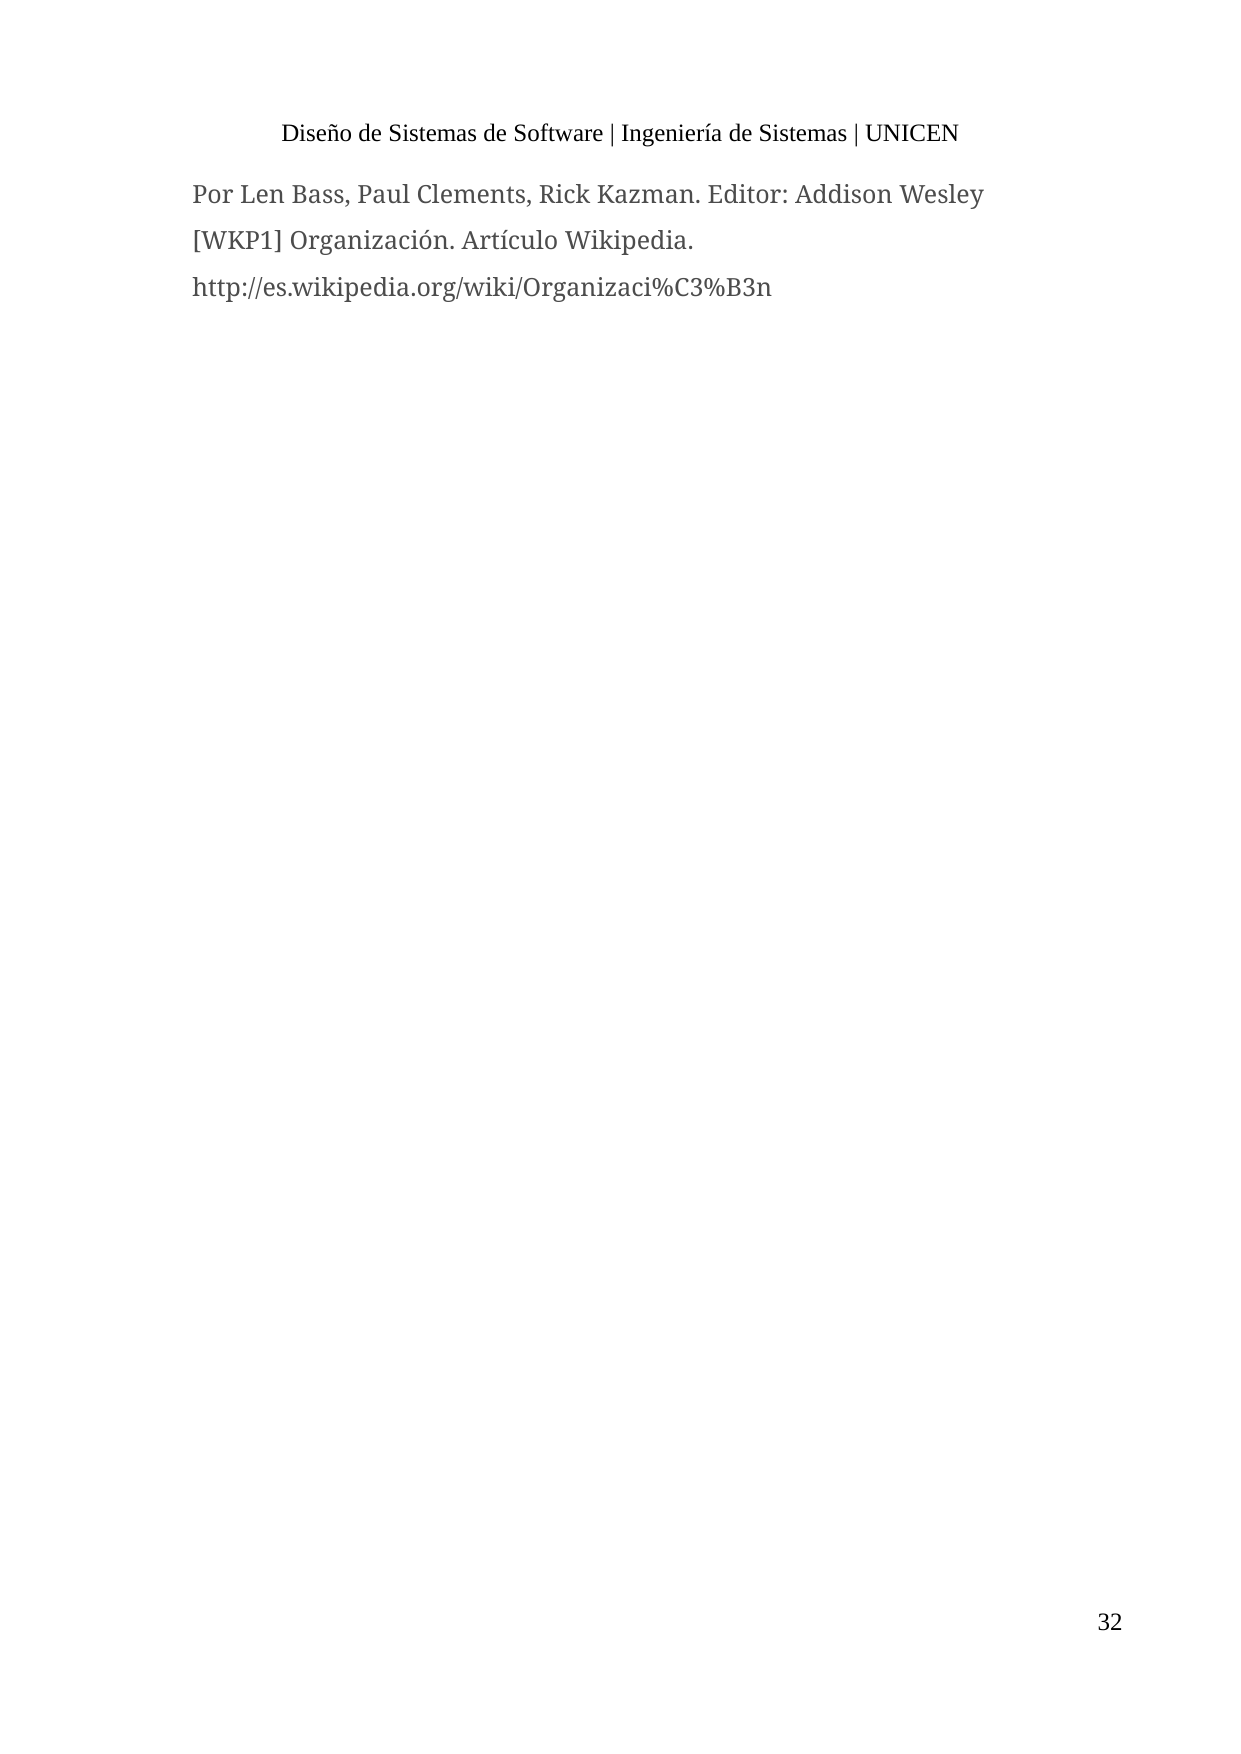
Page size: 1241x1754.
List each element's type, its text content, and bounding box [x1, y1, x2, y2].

text Por Len Bass, Paul Clements, Rick Kazman. Editor: Addison Wesley [118, 176, 1122, 210]
text [WKP1] Organización. Artículo Wikipedia. [118, 223, 1122, 257]
text http://es.wikipedia.org/wiki/Organizaci%C3%B3n [118, 269, 1122, 303]
